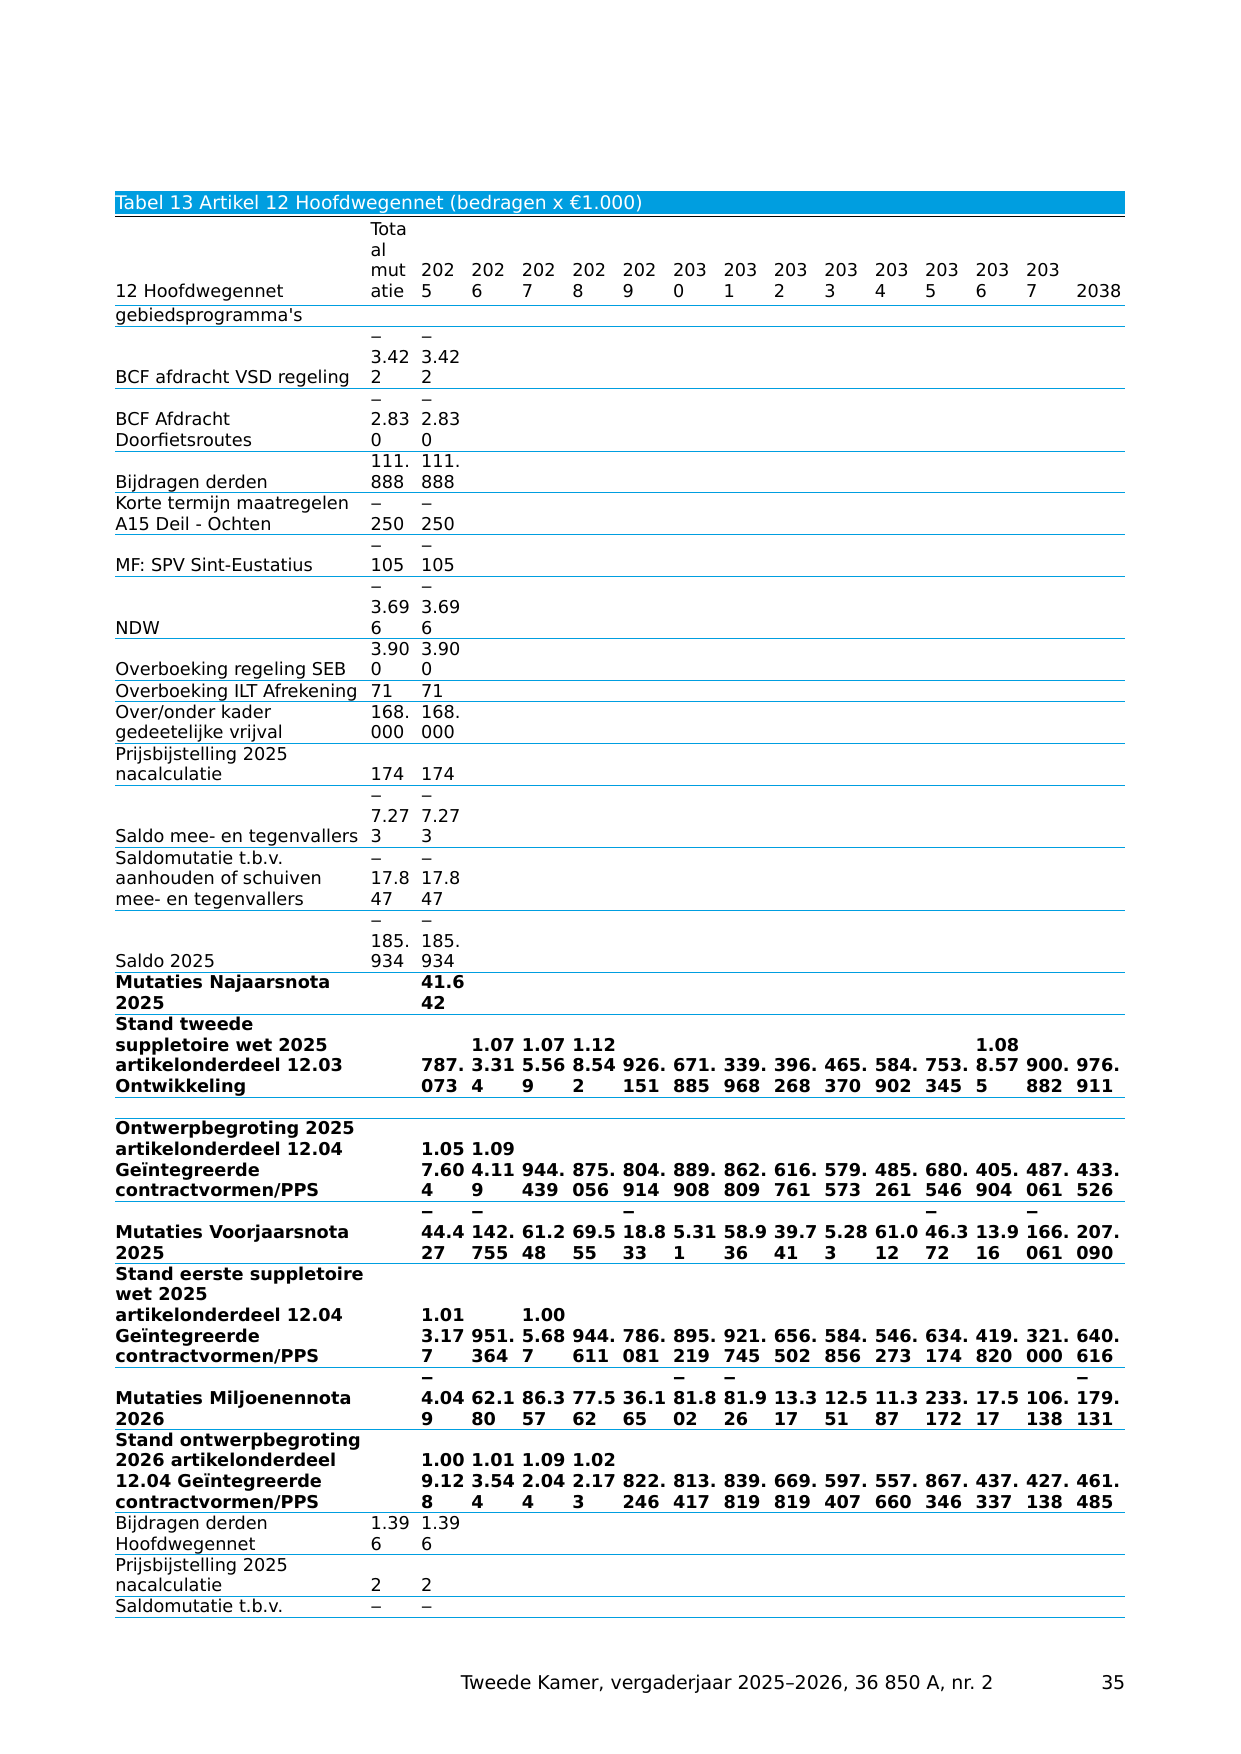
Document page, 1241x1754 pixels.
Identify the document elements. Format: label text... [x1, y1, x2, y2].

table_cell 5.283 [821, 1202, 872, 1263]
table_cell [368, 1015, 418, 1097]
table_cell [1023, 389, 1073, 451]
table_cell [922, 702, 972, 743]
table_cell 168.000 [368, 702, 418, 743]
table_cell [720, 1555, 771, 1596]
table_cell [1023, 1597, 1073, 1617]
table_cell [468, 306, 519, 326]
table_cell 1.128.542 [569, 1015, 619, 1097]
table_cell ‒ 4.049 [418, 1368, 468, 1429]
table_cell 487.061 [1023, 1119, 1073, 1201]
table_cell ‒ 3.422 [418, 327, 468, 388]
table_cell Prijsbijstelling 2025 nacalculatie [115, 744, 367, 785]
table_cell [468, 535, 519, 576]
table_cell 106.138 [1023, 1368, 1073, 1429]
table_cell ‒ 142.755 [468, 1202, 519, 1263]
table_cell [821, 1555, 872, 1596]
table_cell [620, 535, 670, 576]
table_cell [720, 327, 771, 388]
table_cell [519, 848, 569, 909]
table_cell ‒ 2.830 [368, 389, 418, 451]
table_cell [1023, 911, 1073, 972]
table_cell [670, 911, 720, 972]
table_cell ‒ 81.802 [670, 1368, 720, 1429]
table_cell 921.745 [720, 1264, 771, 1367]
table_cell [821, 1597, 872, 1617]
table_cell [569, 577, 619, 638]
table_cell 39.741 [771, 1202, 821, 1263]
table_cell [720, 848, 771, 909]
table_cell [821, 848, 872, 909]
table_cell Totaal mutatie [368, 217, 418, 304]
table_cell [821, 786, 872, 847]
table_cell [720, 452, 771, 492]
table_cell [872, 681, 922, 701]
table_cell [1023, 744, 1073, 785]
table_cell [1023, 327, 1073, 388]
table_cell Saldomutatie t.b.v. aanhouden of schuiven mee- en tegenvallers [115, 848, 367, 909]
table_cell [821, 535, 872, 576]
table_cell ‒ 3.696 [368, 577, 418, 638]
table_cell [670, 327, 720, 388]
table_cell [670, 1555, 720, 1596]
table_cell 875.056 [569, 1119, 619, 1201]
table_cell [620, 681, 670, 701]
table_cell 1.057.604 [418, 1119, 468, 1201]
table_cell [720, 389, 771, 451]
table_cell [821, 744, 872, 785]
table_cell [519, 681, 569, 701]
table_cell [1023, 452, 1073, 492]
table_cell Saldo mee- en tegenvallers [115, 786, 367, 847]
table_cell [922, 1098, 972, 1118]
table_cell 669.819 [771, 1430, 821, 1512]
table_cell [872, 973, 922, 1014]
table_cell [569, 493, 619, 534]
table_cell [872, 848, 922, 909]
table_cell [1073, 973, 1125, 1014]
table_cell Mutaties Voorjaarsnota 2025 [115, 1202, 367, 1263]
table_cell [519, 911, 569, 972]
table_cell [1073, 702, 1125, 743]
table_cell 2026 [468, 217, 519, 304]
table_cell [771, 452, 821, 492]
table_cell [922, 786, 972, 847]
table_cell [468, 1597, 519, 1617]
table_cell ‒ 2.830 [418, 389, 468, 451]
table_cell [418, 1098, 468, 1118]
table_cell [368, 1098, 418, 1118]
table_cell [771, 911, 821, 972]
table_cell ‒ 250 [368, 493, 418, 534]
table_cell [569, 327, 619, 388]
table_cell [1073, 327, 1125, 388]
table_cell 2028 [569, 217, 619, 304]
table_cell 867.346 [922, 1430, 972, 1512]
table_cell 2 [368, 1555, 418, 1596]
table_cell 579.573 [821, 1119, 872, 1201]
table_cell [1023, 681, 1073, 701]
table_cell 671.885 [670, 1015, 720, 1097]
table_cell [973, 1513, 1023, 1554]
table_cell [872, 911, 922, 972]
table_cell [973, 577, 1023, 638]
table_cell [872, 1513, 922, 1554]
table_cell 976.911 [1073, 1015, 1125, 1097]
table_cell [620, 493, 670, 534]
table_cell 787.073 [418, 1015, 468, 1097]
table_cell NDW [115, 577, 317, 638]
table_cell [771, 973, 821, 1014]
table_cell 2037 [1023, 217, 1073, 304]
table_cell [620, 1597, 670, 1617]
table_cell Prijsbijstelling 2025 nacalculatie [115, 1555, 367, 1596]
table_cell 86.357 [519, 1368, 569, 1429]
table_cell ‒ [418, 1597, 468, 1617]
table_cell Stand tweede suppletoire wet 2025 artikelonderdeel 12.03 Ontwikkeling [115, 1015, 367, 1097]
table_cell Bijdragen derden Hoofdwegennet [115, 1513, 367, 1554]
table_cell [620, 389, 670, 451]
table_cell [720, 702, 771, 743]
table_cell 656.502 [771, 1264, 821, 1367]
table_cell [821, 681, 872, 701]
table_cell [569, 848, 619, 909]
table_cell [821, 577, 872, 638]
table_cell 111.888 [368, 452, 418, 492]
table_cell Overboeking regeling SEB [115, 639, 367, 680]
table_cell [872, 702, 922, 743]
table_cell [1073, 1513, 1125, 1554]
table_cell [468, 1513, 519, 1554]
table_cell 58.936 [720, 1202, 771, 1263]
table_cell [771, 1597, 821, 1617]
table_cell Overboeking ILT Afrekening [115, 681, 367, 701]
table_cell 62.180 [468, 1368, 519, 1429]
table_cell [922, 744, 972, 785]
table_cell [670, 1597, 720, 1617]
table_cell 1.088.575 [973, 1015, 1023, 1097]
table_cell 465.370 [821, 1015, 872, 1097]
table_cell [973, 1555, 1023, 1596]
table_cell 207.090 [1073, 1202, 1125, 1263]
table_cell [569, 306, 619, 326]
table_cell [468, 973, 519, 1014]
table_cell [115, 1098, 367, 1118]
table_cell [519, 306, 569, 326]
table_cell 485.261 [872, 1119, 922, 1201]
table_cell [670, 744, 720, 785]
table_cell 895.219 [670, 1264, 720, 1367]
table_cell [720, 493, 771, 534]
table_cell [1023, 848, 1073, 909]
table_cell [317, 911, 367, 972]
table_cell 1.013.177 [418, 1264, 468, 1367]
table_cell [771, 848, 821, 909]
table_cell 2029 [620, 217, 670, 304]
table_cell [569, 1555, 619, 1596]
table_cell [1023, 1555, 1073, 1596]
table_cell 584.902 [872, 1015, 922, 1097]
table_cell [771, 702, 821, 743]
table_cell [720, 306, 771, 326]
table_cell 1.022.173 [569, 1430, 619, 1512]
table_cell [973, 744, 1023, 785]
table_cell [922, 535, 972, 576]
table_cell 321.000 [1023, 1264, 1073, 1367]
table_cell 640.616 [1073, 1264, 1125, 1367]
table_cell [468, 452, 519, 492]
table_cell [872, 1098, 922, 1118]
table_cell [569, 639, 619, 680]
table_cell 168.000 [418, 702, 468, 743]
table_cell [821, 1098, 872, 1118]
table_cell [973, 702, 1023, 743]
table_cell ‒ 7.273 [418, 786, 468, 847]
table_cell [468, 786, 519, 847]
table_cell ‒ 105 [418, 535, 468, 576]
table_cell [620, 639, 670, 680]
table_cell Stand eerste suppletoire wet 2025 artikelonderdeel 12.04 Geïntegreerde contractvormen/PPS [115, 1264, 367, 1367]
table_cell 1.013.544 [468, 1430, 519, 1512]
table_cell [1023, 973, 1073, 1014]
table_cell 405.904 [973, 1119, 1023, 1201]
table_cell [569, 681, 619, 701]
table_cell [973, 786, 1023, 847]
table_cell 427.138 [1023, 1430, 1073, 1512]
table_cell [1023, 493, 1073, 534]
table_cell 1.094.119 [468, 1119, 519, 1201]
table_cell [670, 493, 720, 534]
table_cell [1023, 535, 1073, 576]
table_cell [519, 493, 569, 534]
table_cell [620, 1555, 670, 1596]
table_cell [720, 786, 771, 847]
table_cell [670, 786, 720, 847]
table_cell [569, 535, 619, 576]
table_cell [519, 1555, 569, 1596]
table_cell [569, 911, 619, 972]
table_cell 437.337 [973, 1430, 1023, 1512]
table_cell 813.417 [670, 1430, 720, 1512]
table_cell [519, 744, 569, 785]
table_cell [1023, 786, 1073, 847]
table_cell [519, 1098, 569, 1118]
table_cell [1023, 306, 1073, 326]
table_cell 174 [418, 744, 468, 785]
table_cell [620, 1098, 670, 1118]
table_cell ‒ 17.847 [418, 848, 468, 909]
table_cell [1073, 535, 1125, 576]
table_cell [771, 327, 821, 388]
table_cell 13.916 [973, 1202, 1023, 1263]
table_cell Over/onder kader gedeetelijke vrijval [115, 702, 367, 743]
table_cell 546.273 [872, 1264, 922, 1367]
table_cell [771, 744, 821, 785]
table_cell 2035 [922, 217, 972, 304]
table_cell 433.526 [1073, 1119, 1125, 1201]
table_cell [368, 1202, 418, 1263]
table_cell [973, 306, 1023, 326]
table_cell [922, 1513, 972, 1554]
table_cell [872, 786, 922, 847]
table_cell 1.092.044 [519, 1430, 569, 1512]
table_cell [519, 389, 569, 451]
table_cell 36.165 [620, 1368, 670, 1429]
table_cell Stand ontwerpbegroting 2026 artikelonderdeel 12.04 Geïntegreerde contractvormen/PPS [115, 1430, 367, 1512]
table_cell 3.900 [368, 639, 418, 680]
table_cell [922, 1555, 972, 1596]
table_cell 71 [418, 681, 468, 701]
table_cell 1.005.687 [519, 1264, 569, 1367]
table_cell [569, 452, 619, 492]
table_cell [1073, 639, 1125, 680]
table_cell 2038 [1073, 217, 1125, 304]
table_cell [821, 306, 872, 326]
table_cell [368, 306, 418, 326]
table_cell 926.151 [620, 1015, 670, 1097]
table_cell [720, 577, 771, 638]
table_cell [720, 744, 771, 785]
table_cell 17.517 [973, 1368, 1023, 1429]
table_cell [1073, 744, 1125, 785]
table_cell [821, 327, 872, 388]
table_cell 889.908 [670, 1119, 720, 1201]
table_cell [569, 389, 619, 451]
table_cell [922, 306, 972, 326]
table_cell [1023, 1513, 1073, 1554]
table_cell 2034 [872, 217, 922, 304]
table_cell [670, 681, 720, 701]
table_cell [519, 535, 569, 576]
table_cell ‒ 44.427 [418, 1202, 468, 1263]
table_cell [620, 327, 670, 388]
table_cell [670, 389, 720, 451]
table_cell [821, 911, 872, 972]
table_cell [771, 577, 821, 638]
table_cell [569, 1597, 619, 1617]
table_cell 862.809 [720, 1119, 771, 1201]
table_cell BCF Afdracht Doorfietsroutes [115, 389, 367, 451]
table_cell [418, 306, 468, 326]
table_cell 461.485 [1073, 1430, 1125, 1512]
table_cell ‒ [368, 1597, 418, 1617]
table_cell [1023, 1098, 1073, 1118]
table_cell [620, 1513, 670, 1554]
table_cell ‒ 166.061 [1023, 1202, 1073, 1263]
table_cell [519, 1597, 569, 1617]
table_cell [872, 493, 922, 534]
table_cell Mutaties Miljoenennota 2026 [115, 1368, 367, 1429]
table_cell 396.268 [771, 1015, 821, 1097]
table_cell Bijdragen derden [115, 452, 367, 492]
table_cell [670, 973, 720, 1014]
table_cell [569, 1098, 619, 1118]
table_cell 584.856 [821, 1264, 872, 1367]
table_cell 822.246 [620, 1430, 670, 1512]
table_cell [771, 1555, 821, 1596]
table_cell [821, 702, 872, 743]
table_cell [973, 848, 1023, 909]
table_cell [1073, 786, 1125, 847]
table_cell [670, 702, 720, 743]
table_cell ‒ 17.847 [368, 848, 418, 909]
table_cell ‒ 7.273 [368, 786, 418, 847]
table_cell ‒ 46.372 [922, 1202, 972, 1263]
table_cell [922, 493, 972, 534]
table_cell [1073, 911, 1125, 972]
table_cell 12 Hoofdwegennet [115, 217, 367, 304]
table_cell [872, 389, 922, 451]
table_cell 41.642 [418, 973, 468, 1014]
table_cell [922, 577, 972, 638]
table_cell [922, 639, 972, 680]
table_cell Korte termijn maatregelen A15 Deil - Ochten [115, 493, 367, 534]
table_cell [771, 1513, 821, 1554]
table_cell [720, 535, 771, 576]
table_cell [569, 1513, 619, 1554]
table_cell [872, 327, 922, 388]
table_cell 944.611 [569, 1264, 619, 1367]
table_cell [620, 744, 670, 785]
table_cell Mutaties Najaarsnota 2025 [115, 973, 367, 1014]
table_cell [620, 786, 670, 847]
table_cell 680.546 [922, 1119, 972, 1201]
table_cell [1073, 389, 1125, 451]
table_cell 71 [368, 681, 418, 701]
table_cell [1073, 681, 1125, 701]
table_cell [720, 911, 771, 972]
table_cell [973, 535, 1023, 576]
table_cell [771, 493, 821, 534]
table_cell [569, 702, 619, 743]
table_cell [872, 639, 922, 680]
table_cell [922, 911, 972, 972]
table_cell ‒ 81.926 [720, 1368, 771, 1429]
table_cell [973, 452, 1023, 492]
table_cell ‒ 185.934 [368, 911, 418, 972]
table_cell [468, 848, 519, 909]
table_cell [468, 1098, 519, 1118]
table_cell [620, 452, 670, 492]
table_cell [1023, 639, 1073, 680]
table_cell [468, 327, 519, 388]
table_cell ‒ 250 [418, 493, 468, 534]
table_cell [468, 389, 519, 451]
table_cell [872, 1555, 922, 1596]
table_cell [670, 535, 720, 576]
table_cell [317, 577, 367, 638]
table_cell [821, 973, 872, 1014]
table_cell 233.172 [922, 1368, 972, 1429]
table_cell [973, 639, 1023, 680]
table_cell 557.660 [872, 1430, 922, 1512]
table_cell 1.396 [368, 1513, 418, 1554]
table_cell ‒ 179.131 [1073, 1368, 1125, 1429]
table_cell 2036 [973, 217, 1023, 304]
table_cell Saldomutatie t.b.v. [115, 1597, 367, 1617]
table_cell 12.551 [821, 1368, 872, 1429]
table_cell 616.761 [771, 1119, 821, 1201]
table_cell 2031 [720, 217, 771, 304]
table_cell [519, 452, 569, 492]
table_cell [872, 1597, 922, 1617]
table_cell 13.317 [771, 1368, 821, 1429]
table_cell ‒ 105 [368, 535, 418, 576]
table_cell [468, 1555, 519, 1596]
table_cell 951.364 [468, 1264, 519, 1367]
table_cell [1073, 848, 1125, 909]
table_cell 1.075.569 [519, 1015, 569, 1097]
table_cell [973, 327, 1023, 388]
table_cell 597.407 [821, 1430, 872, 1512]
table_cell 2033 [821, 217, 872, 304]
table_cell [771, 306, 821, 326]
table_cell 2030 [670, 217, 720, 304]
table_cell [821, 389, 872, 451]
table_cell [620, 306, 670, 326]
table_cell [973, 493, 1023, 534]
table_cell 61.248 [519, 1202, 569, 1263]
table_cell [620, 911, 670, 972]
table_cell 634.174 [922, 1264, 972, 1367]
table_cell [519, 786, 569, 847]
table_cell 5.311 [670, 1202, 720, 1263]
table_cell [468, 639, 519, 680]
table_cell 786.081 [620, 1264, 670, 1367]
table_cell [872, 306, 922, 326]
table_cell [1073, 1597, 1125, 1617]
table_cell 900.882 [1023, 1015, 1073, 1097]
table_cell 3.900 [418, 639, 468, 680]
table_cell [670, 848, 720, 909]
table_cell [973, 389, 1023, 451]
table_cell [519, 1513, 569, 1554]
table_cell [872, 452, 922, 492]
table_cell [519, 973, 569, 1014]
table_cell [821, 452, 872, 492]
table_cell [670, 577, 720, 638]
table_cell [468, 702, 519, 743]
table_cell MF: SPV Sint-Eustatius [115, 535, 367, 576]
table_cell [922, 1597, 972, 1617]
table_cell [569, 744, 619, 785]
table_cell 1.073.314 [468, 1015, 519, 1097]
table_cell [670, 452, 720, 492]
table_cell 69.555 [569, 1202, 619, 1263]
table_cell [468, 911, 519, 972]
table_cell [771, 681, 821, 701]
table_cell [720, 681, 771, 701]
table_cell [922, 327, 972, 388]
table_cell [973, 911, 1023, 972]
table_cell 1.396 [418, 1513, 468, 1554]
table_cell 2027 [519, 217, 569, 304]
table_cell 753.345 [922, 1015, 972, 1097]
table_cell ‒ 185.934 [418, 911, 468, 972]
table_cell [468, 681, 519, 701]
table_cell [821, 1513, 872, 1554]
table_cell [922, 681, 972, 701]
table_cell [821, 493, 872, 534]
table_cell ‒ 3.696 [418, 577, 468, 638]
table_cell [1073, 493, 1125, 534]
table_cell [771, 389, 821, 451]
table_cell [872, 577, 922, 638]
table_cell [720, 1597, 771, 1617]
table_cell [1023, 702, 1073, 743]
table_cell [973, 973, 1023, 1014]
table_cell [720, 1098, 771, 1118]
table_cell 419.820 [973, 1264, 1023, 1367]
table_cell [973, 1098, 1023, 1118]
table_cell 77.562 [569, 1368, 619, 1429]
table_cell [569, 973, 619, 1014]
table_cell [368, 1119, 418, 1201]
table_cell Saldo 2025 [115, 911, 317, 972]
table_cell [720, 973, 771, 1014]
table_cell [1073, 452, 1125, 492]
table_cell [670, 1098, 720, 1118]
table_cell Ontwerpbegroting 2025 artikelonderdeel 12.04 Geïntegreerde contractvormen/PPS [115, 1119, 367, 1201]
table_cell 111.888 [418, 452, 468, 492]
table_cell [720, 639, 771, 680]
table_cell [368, 973, 418, 1014]
table_cell [1023, 577, 1073, 638]
table_cell [468, 493, 519, 534]
table_cell 804.914 [620, 1119, 670, 1201]
table_cell [368, 1368, 418, 1429]
table_cell ‒ 3.422 [368, 327, 418, 388]
table_cell [872, 744, 922, 785]
table_cell 944.439 [519, 1119, 569, 1201]
table_cell [973, 681, 1023, 701]
table_cell [468, 744, 519, 785]
table_cell [1073, 577, 1125, 638]
table_cell [569, 786, 619, 847]
table_cell [922, 848, 972, 909]
table_cell gebiedsprogramma's [115, 306, 367, 326]
table_cell [922, 389, 972, 451]
table_cell [519, 639, 569, 680]
table_cell [519, 577, 569, 638]
table_cell [670, 1513, 720, 1554]
table_cell 1.009.128 [418, 1430, 468, 1512]
table_cell 2025 [418, 217, 468, 304]
table_cell 339.968 [720, 1015, 771, 1097]
table_cell [771, 535, 821, 576]
table_cell [922, 973, 972, 1014]
table_cell [620, 973, 670, 1014]
table_cell [519, 327, 569, 388]
table_cell [771, 639, 821, 680]
table_cell [519, 702, 569, 743]
table_cell 11.387 [872, 1368, 922, 1429]
table_cell BCF afdracht VSD regeling [115, 327, 367, 388]
table_cell [670, 306, 720, 326]
table_cell [821, 639, 872, 680]
table_cell [620, 702, 670, 743]
table_cell 61.012 [872, 1202, 922, 1263]
table_cell [973, 1597, 1023, 1617]
table_cell [620, 577, 670, 638]
table_cell [368, 1264, 418, 1367]
table_cell ‒ 18.833 [620, 1202, 670, 1263]
table_cell 174 [368, 744, 418, 785]
table_cell [922, 452, 972, 492]
table_cell [771, 786, 821, 847]
table_cell [368, 1430, 418, 1512]
table_cell [720, 1513, 771, 1554]
table_cell [1073, 1098, 1125, 1118]
table_cell [872, 535, 922, 576]
table_cell [771, 1098, 821, 1118]
table_cell [468, 577, 519, 638]
table_cell [1073, 1555, 1125, 1596]
table_cell 2 [418, 1555, 468, 1596]
table_cell 2032 [771, 217, 821, 304]
table_cell [670, 639, 720, 680]
table_cell [620, 848, 670, 909]
table_cell [1073, 306, 1125, 326]
table_cell 839.819 [720, 1430, 771, 1512]
